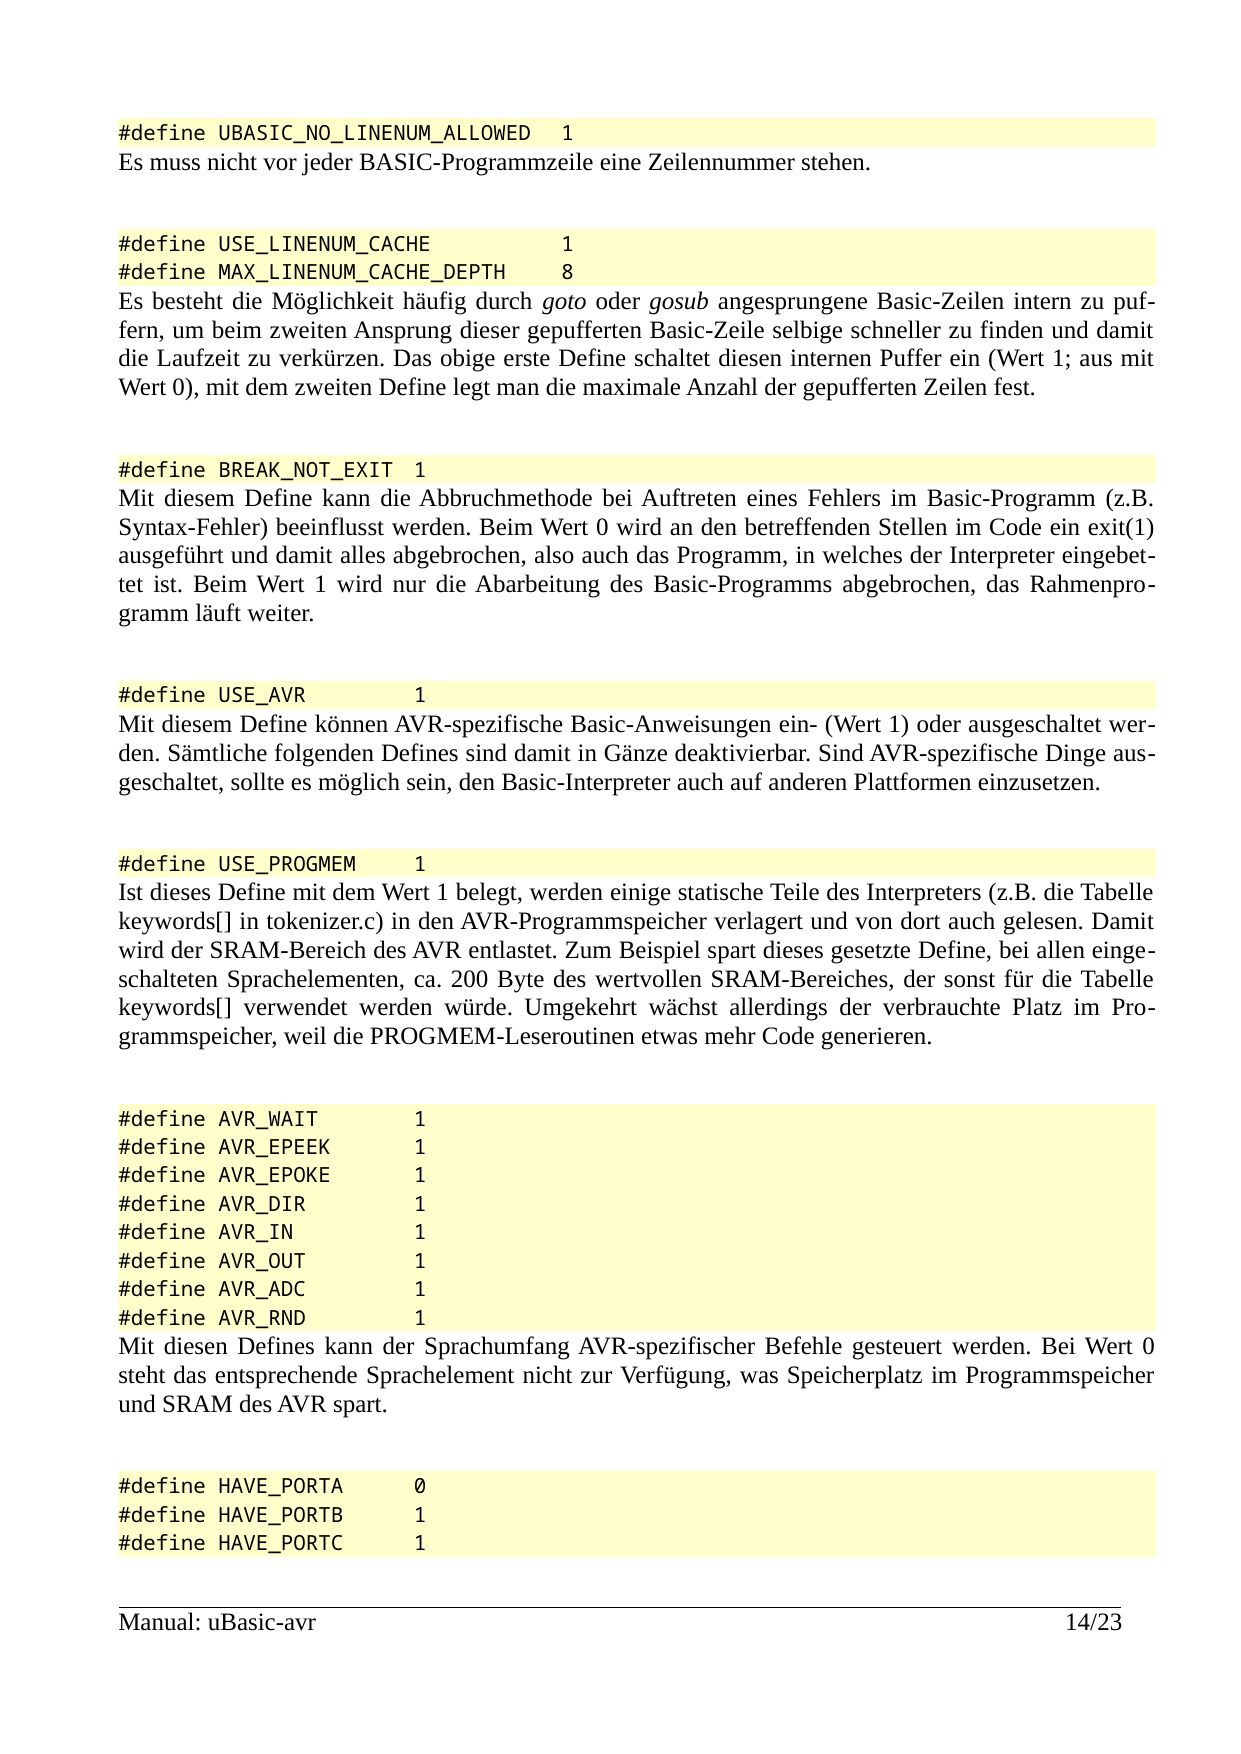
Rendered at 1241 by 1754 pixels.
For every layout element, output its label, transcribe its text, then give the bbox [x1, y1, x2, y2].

text #define BREAK_NOT_EXIT 1 [118, 455, 1156, 483]
text #define MAX_LINENUM_CACHE_DEPTH 8 [118, 257, 1156, 286]
text #define HAVE_PORTB 1 [118, 1500, 1156, 1528]
text #define AVR_EPOKE 1 [118, 1161, 1156, 1189]
text #define AVR_EPEEK 1 [118, 1132, 1156, 1161]
text #define AVR_DIR 1 [118, 1189, 1156, 1217]
text #define USE_PROGMEM 1 [118, 849, 1156, 877]
text #define HAVE_PORTC 1 [118, 1528, 1156, 1557]
text #define AVR_RND 1 [118, 1303, 1156, 1331]
text Ist dieses Define mit dem Wert 1 belegt, werden einige statische Teile des Interpreters (z.B. die Tabelle keywords[] in tokenizer.c) in den AVR-Programmspeicher verlagert und von dort auch gelesen. Damit wird der SRAM-Bereich des AVR entlastet. Zum Beispiel spart dieses gesetzte Define, bei allen einge­schalteten Sprachelementen, ca. 200 Byte des wertvollen SRAM-Bereiches, der sonst für die Tabelle keywords[] verwendet werden würde. Umgekehrt wächst allerdings der verbrauchte Platz im Pro­grammspeicher, weil die PROGMEM-Leseroutinen etwas mehr Code generieren. [118, 877, 1156, 1050]
text #define AVR_OUT 1 [118, 1246, 1156, 1274]
text #define AVR_ADC 1 [118, 1274, 1156, 1303]
text #define UBASIC_NO_LINENUM_ALLOWED 1 [118, 118, 1156, 147]
text Mit diesem Define kann die Abbruchmethode bei Auftreten eines Fehlers im Basic-Programm (z.B. Syntax-Fehler) beeinflusst werden. Beim Wert 0 wird an den betreffenden Stellen im Code ein exit(1) ausgeführt und damit alles abgebrochen, also auch das Programm, in welches der Interpreter eingebet­tet ist. Beim Wert 1 wird nur die Abarbeitung des Basic-Programms abgebrochen, das Rahmenpro­gramm läuft weiter. [118, 483, 1156, 627]
text #define USE_LINENUM_CACHE 1 [118, 229, 1156, 257]
text #define HAVE_PORTA 0 [118, 1471, 1156, 1500]
text Es muss nicht vor jeder BASIC-Programmzeile eine Zeilennummer stehen. [118, 147, 1156, 175]
text Es besteht die Möglichkeit häufig durch goto oder gosub angesprungene Basic-Zeilen intern zu puf­fern, um beim zweiten Ansprung dieser gepufferten Basic-Zeile selbige schneller zu finden und damit die Laufzeit zu verkürzen. Das obige erste Define schaltet diesen internen Puffer ein (Wert 1; aus mit Wert 0), mit dem zweiten Define legt man die maximale Anzahl der gepufferten Zeilen fest. [118, 286, 1156, 401]
text Mit diesem Define können AVR-spezifische Basic-Anweisungen ein- (Wert 1) oder ausgeschaltet wer­den. Sämtliche folgenden Defines sind damit in Gänze deaktivierbar. Sind AVR-spezifische Dinge aus­geschaltet, sollte es möglich sein, den Basic-Interpreter auch auf anderen Plattformen einzusetzen. [118, 709, 1156, 795]
text Mit diesen Defines kann der Sprachumfang AVR-spezifischer Befehle gesteuert werden. Bei Wert 0 steht das entsprechende Sprachelement nicht zur Verfügung, was Speicherplatz im Programmspeicher und SRAM des AVR spart. [118, 1331, 1156, 1417]
text #define AVR_IN 1 [118, 1217, 1156, 1246]
text #define AVR_WAIT 1 [118, 1104, 1156, 1132]
text #define USE_AVR 1 [118, 681, 1156, 709]
